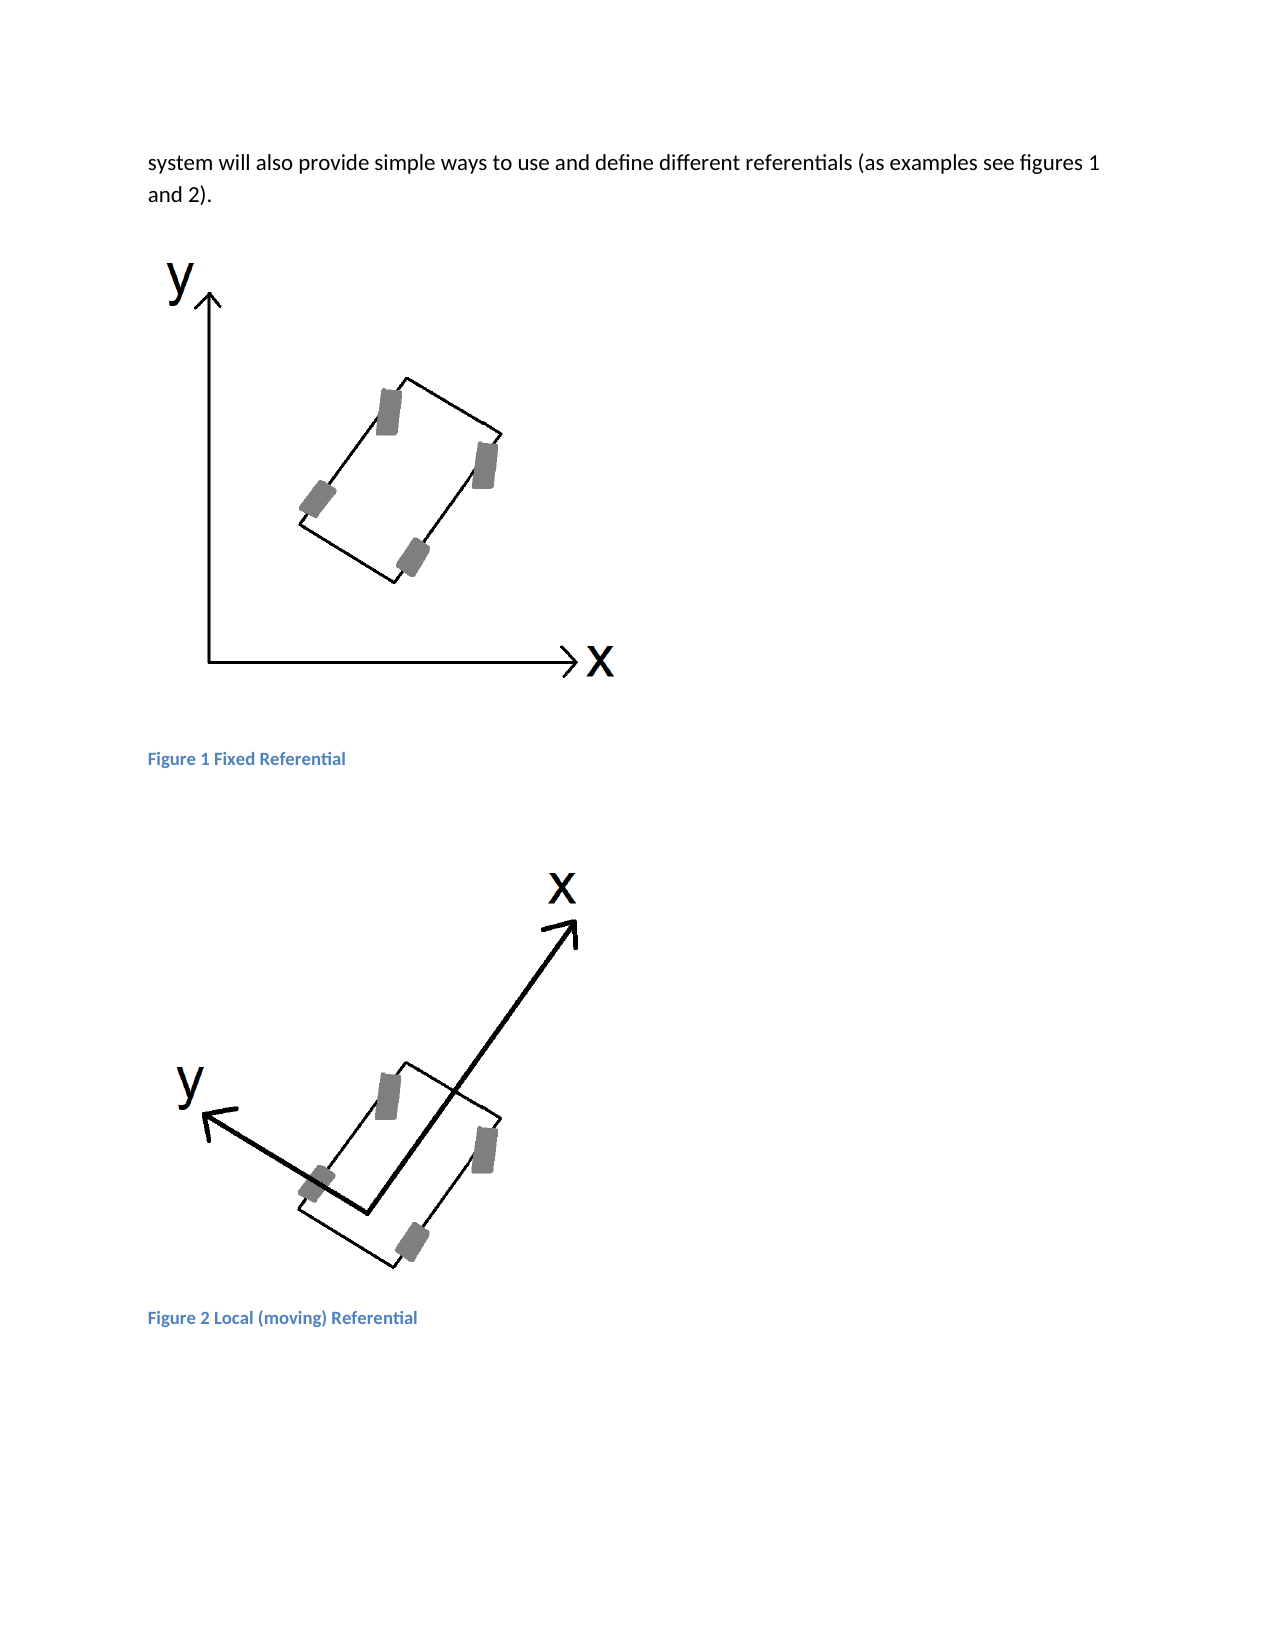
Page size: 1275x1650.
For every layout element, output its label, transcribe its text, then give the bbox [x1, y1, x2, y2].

text system will also provide simple ways to use and define different referentials (as examples see figures 1 and 2). [148, 148, 1127, 208]
text Figure 2 Local (moving) Referential [148, 1306, 1127, 1329]
text Figure 1 Fixed Referential [148, 747, 1127, 770]
